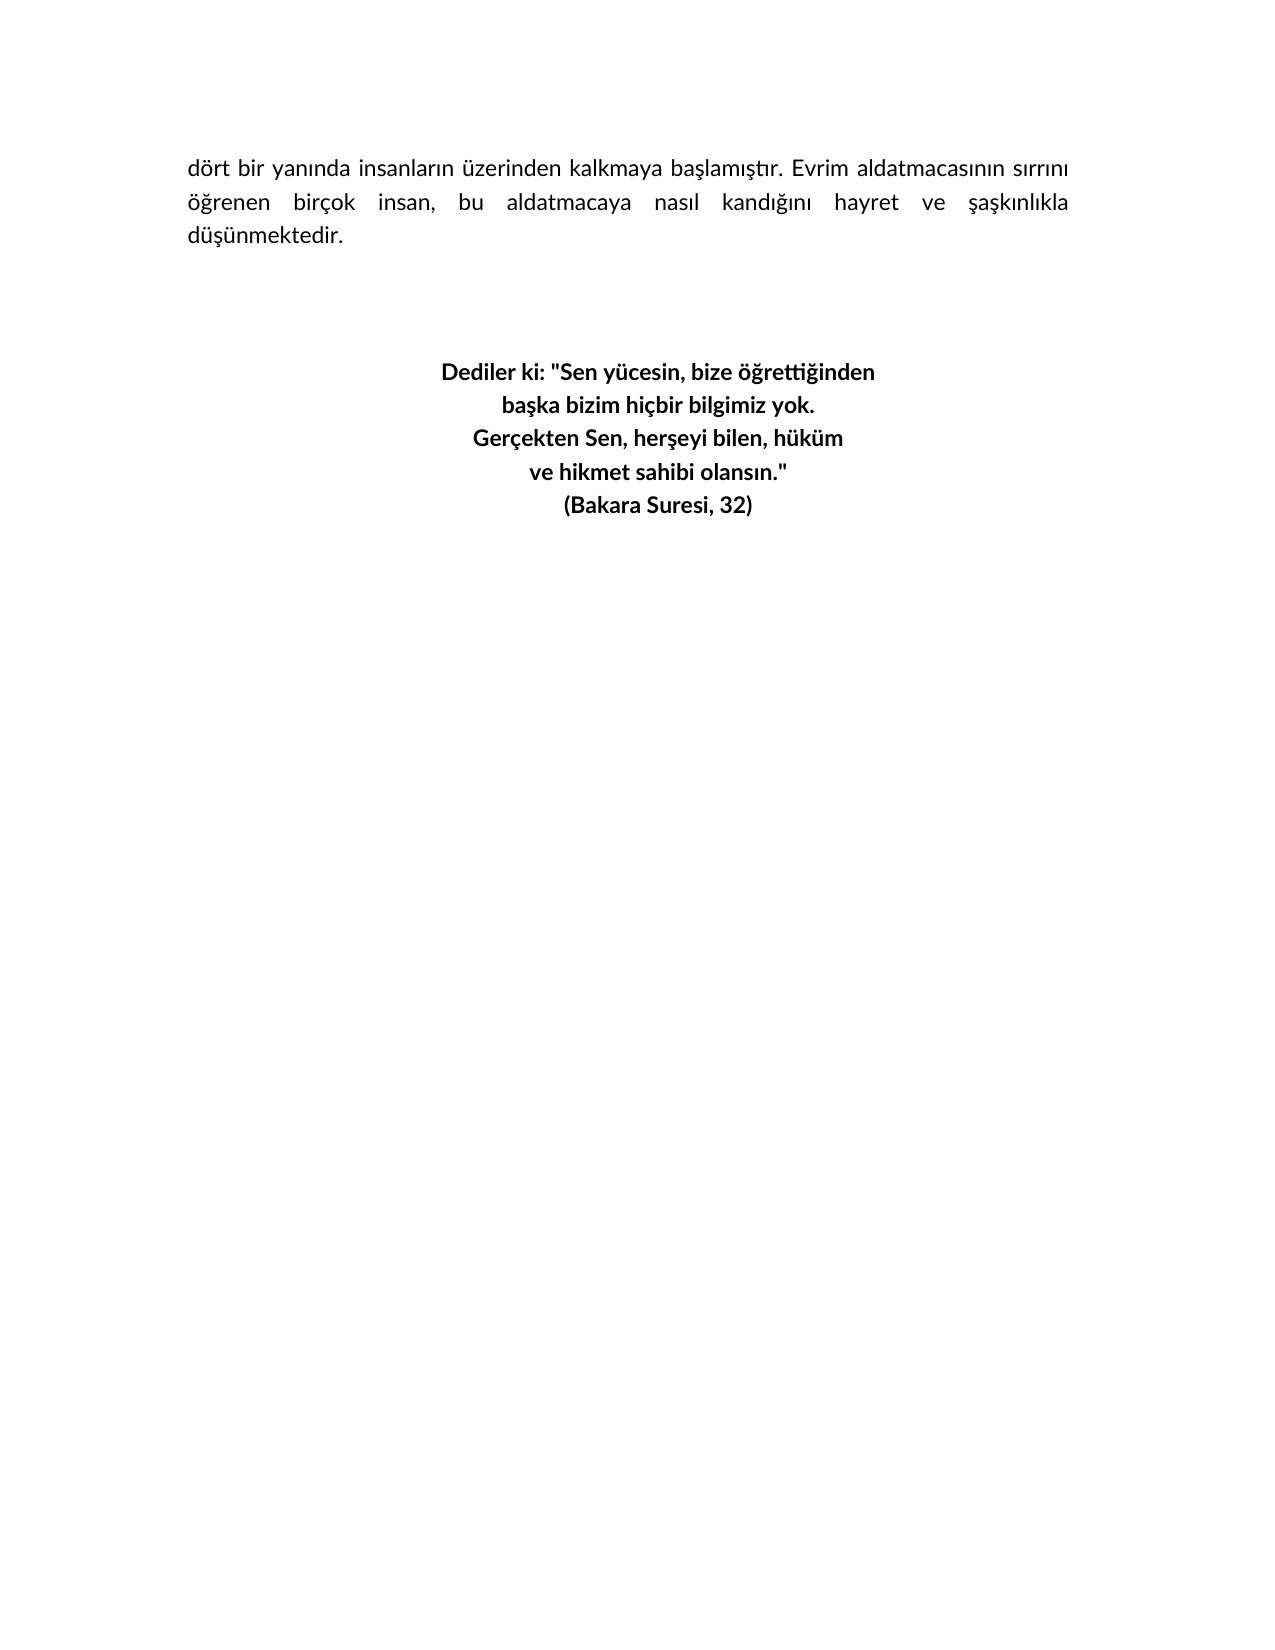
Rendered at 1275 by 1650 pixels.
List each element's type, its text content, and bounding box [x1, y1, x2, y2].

text başka bizim hiçbir bilgimiz yok. [187, 387, 1070, 420]
text Dediler ki: "Sen yücesin, bize öğrettiğinden [187, 353, 1070, 387]
text Gerçekten Sen, herşeyi bilen, hüküm [187, 420, 1070, 453]
text dört bir yanında insanların üzerinden kalkmaya başlamıştır. Evrim aldatmacasının sırrını öğrenen birçok insan, bu aldatmacaya nasıl kandığını hayret ve şaşkınlıkla düşünmektedir. [187, 150, 1070, 250]
text (Bakara Suresi, 32) [187, 487, 1070, 520]
text ve hikmet sahibi olansın." [187, 453, 1070, 487]
